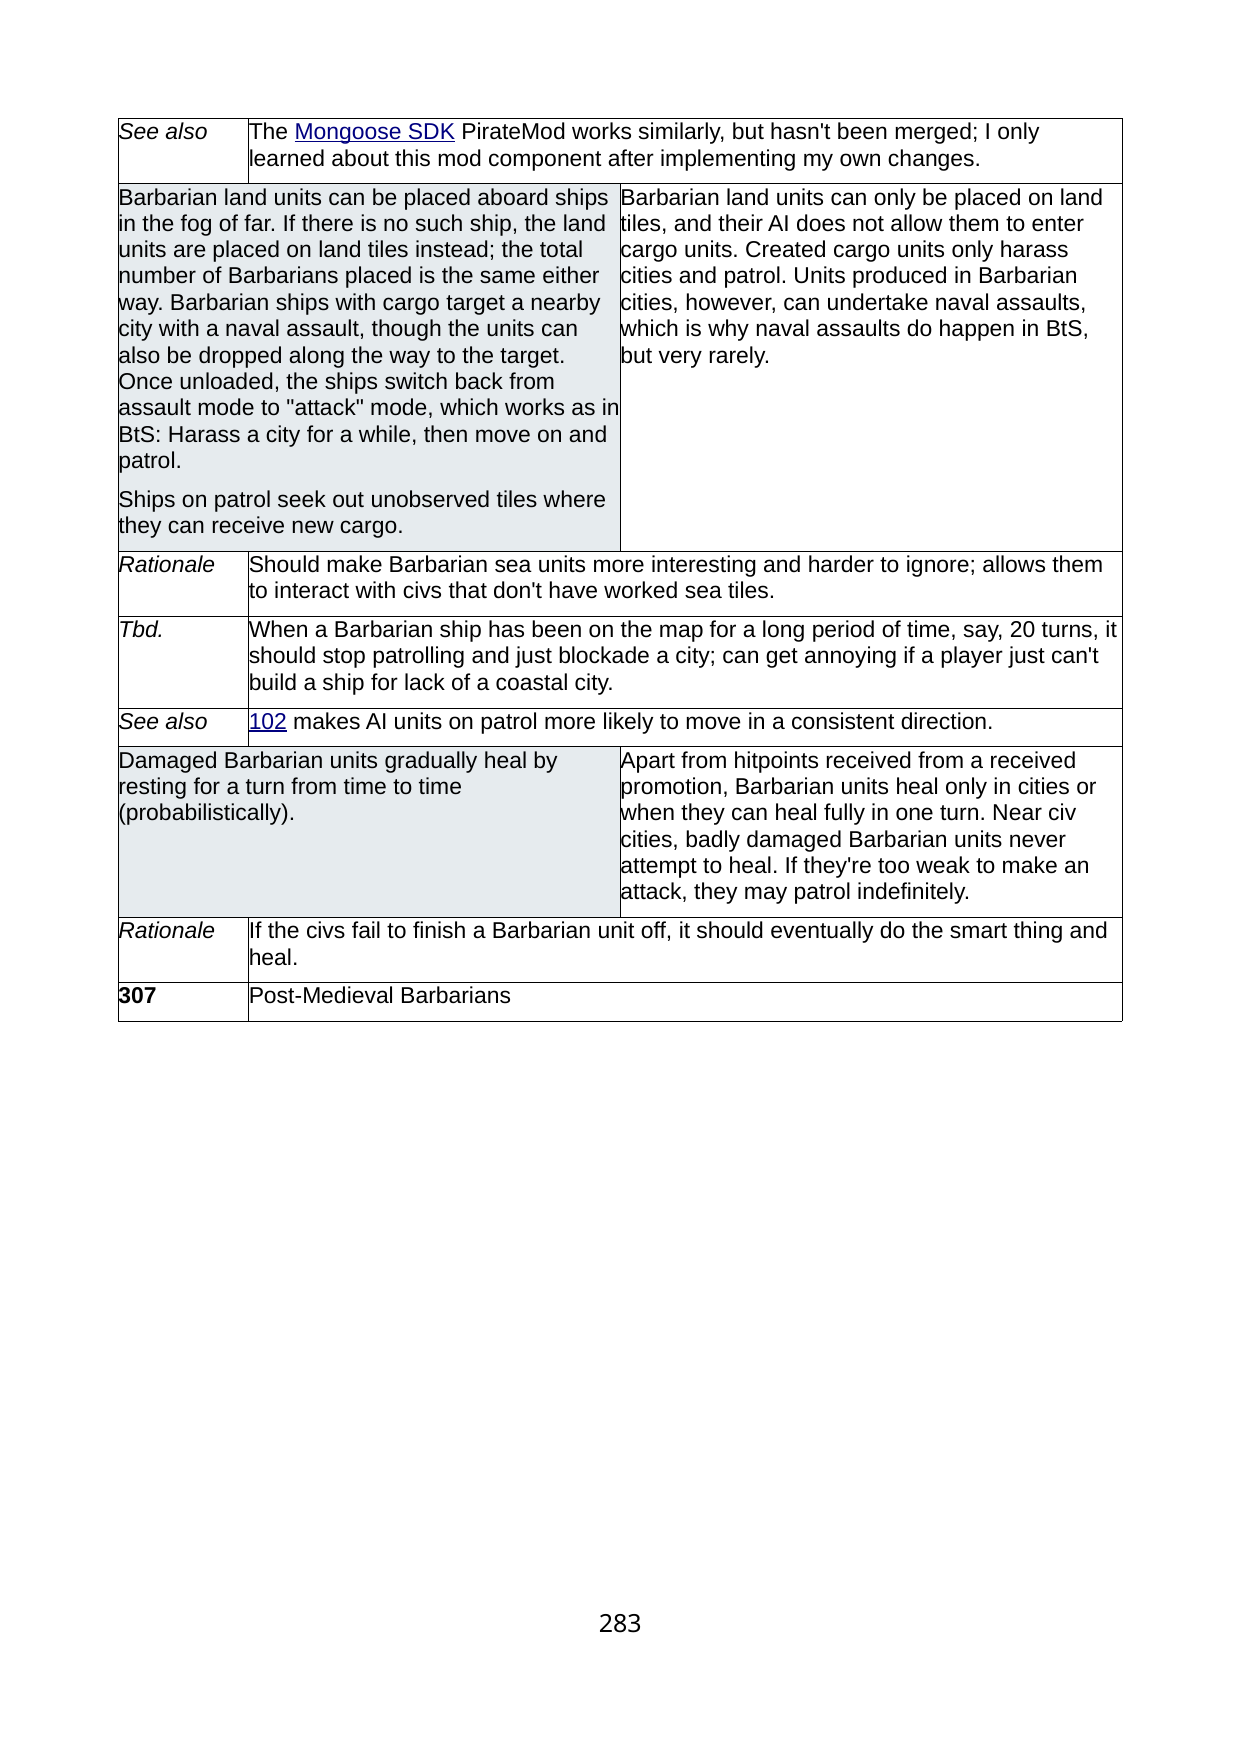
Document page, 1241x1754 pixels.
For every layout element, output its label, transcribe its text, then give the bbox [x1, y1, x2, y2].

table_cell Post-Medieval Barbarians [249, 983, 1122, 1021]
table_cell Rationale [119, 918, 248, 982]
table_cell If the civs fail to finish a Barbarian unit off, it should eventually do the smart thing and heal. [249, 918, 1122, 982]
table_cell When a Barbarian ship has been on the map for a long period of time, say, 20 turns, it should stop patrolling and just blockade a city; can get annoying if a player just can't build a ship for lack of a coastal city. [249, 617, 1122, 708]
table_cell 102 makes AI units on patrol more likely to move in a consistent direction. [249, 709, 1122, 746]
table_cell See also [119, 709, 248, 746]
table_cell Damaged Barbarian units gradually heal by resting for a turn from time to time (probabilistically). [119, 747, 620, 917]
table_cell Should make Barbarian sea units more interesting and harder to ignore; allows them to interact with civs that don't have worked sea tiles. [249, 552, 1122, 616]
table_cell Apart from hitpoints received from a received promotion, Barbarian units heal only in cities or when they can heal fully in one turn. Near civ cities, badly damaged Barbarian units never attempt to heal. If they're too weak to make an attack, they may patrol indefinitely. [621, 747, 1122, 917]
table_cell Barbarian land units can be placed aboard ships in the fog of far. If there is no such ship, the land units are placed on land tiles instead; the total number of Barbarians placed is the same either way. Barbarian ships with cargo target a nearby city with a naval assault, though the units can also be dropped along the way to the target. Once unloaded, the ships switch back from assault mode to "attack" mode, which works as in BtS: Harass a city for a while, then move on and patrol. Ships on patrol seek out unobserved tiles where they can receive new cargo. [119, 184, 620, 551]
table_cell Barbarian land units can only be placed on land tiles, and their AI does not allow them to enter cargo units. Created cargo units only harass cities and patrol. Units produced in Barbarian cities, however, can undertake naval assaults, which is why naval assaults do happen in BtS, but very rarely. [621, 184, 1122, 551]
table_cell 307 [119, 983, 248, 1021]
table_cell The Mongoose SDK PirateMod works similarly, but hasn't been merged; I only learned about this mod component after implementing my own changes. [249, 119, 1122, 183]
table_cell Tbd. [119, 617, 248, 708]
table_cell Rationale [119, 552, 248, 616]
table_cell See also [119, 119, 248, 183]
